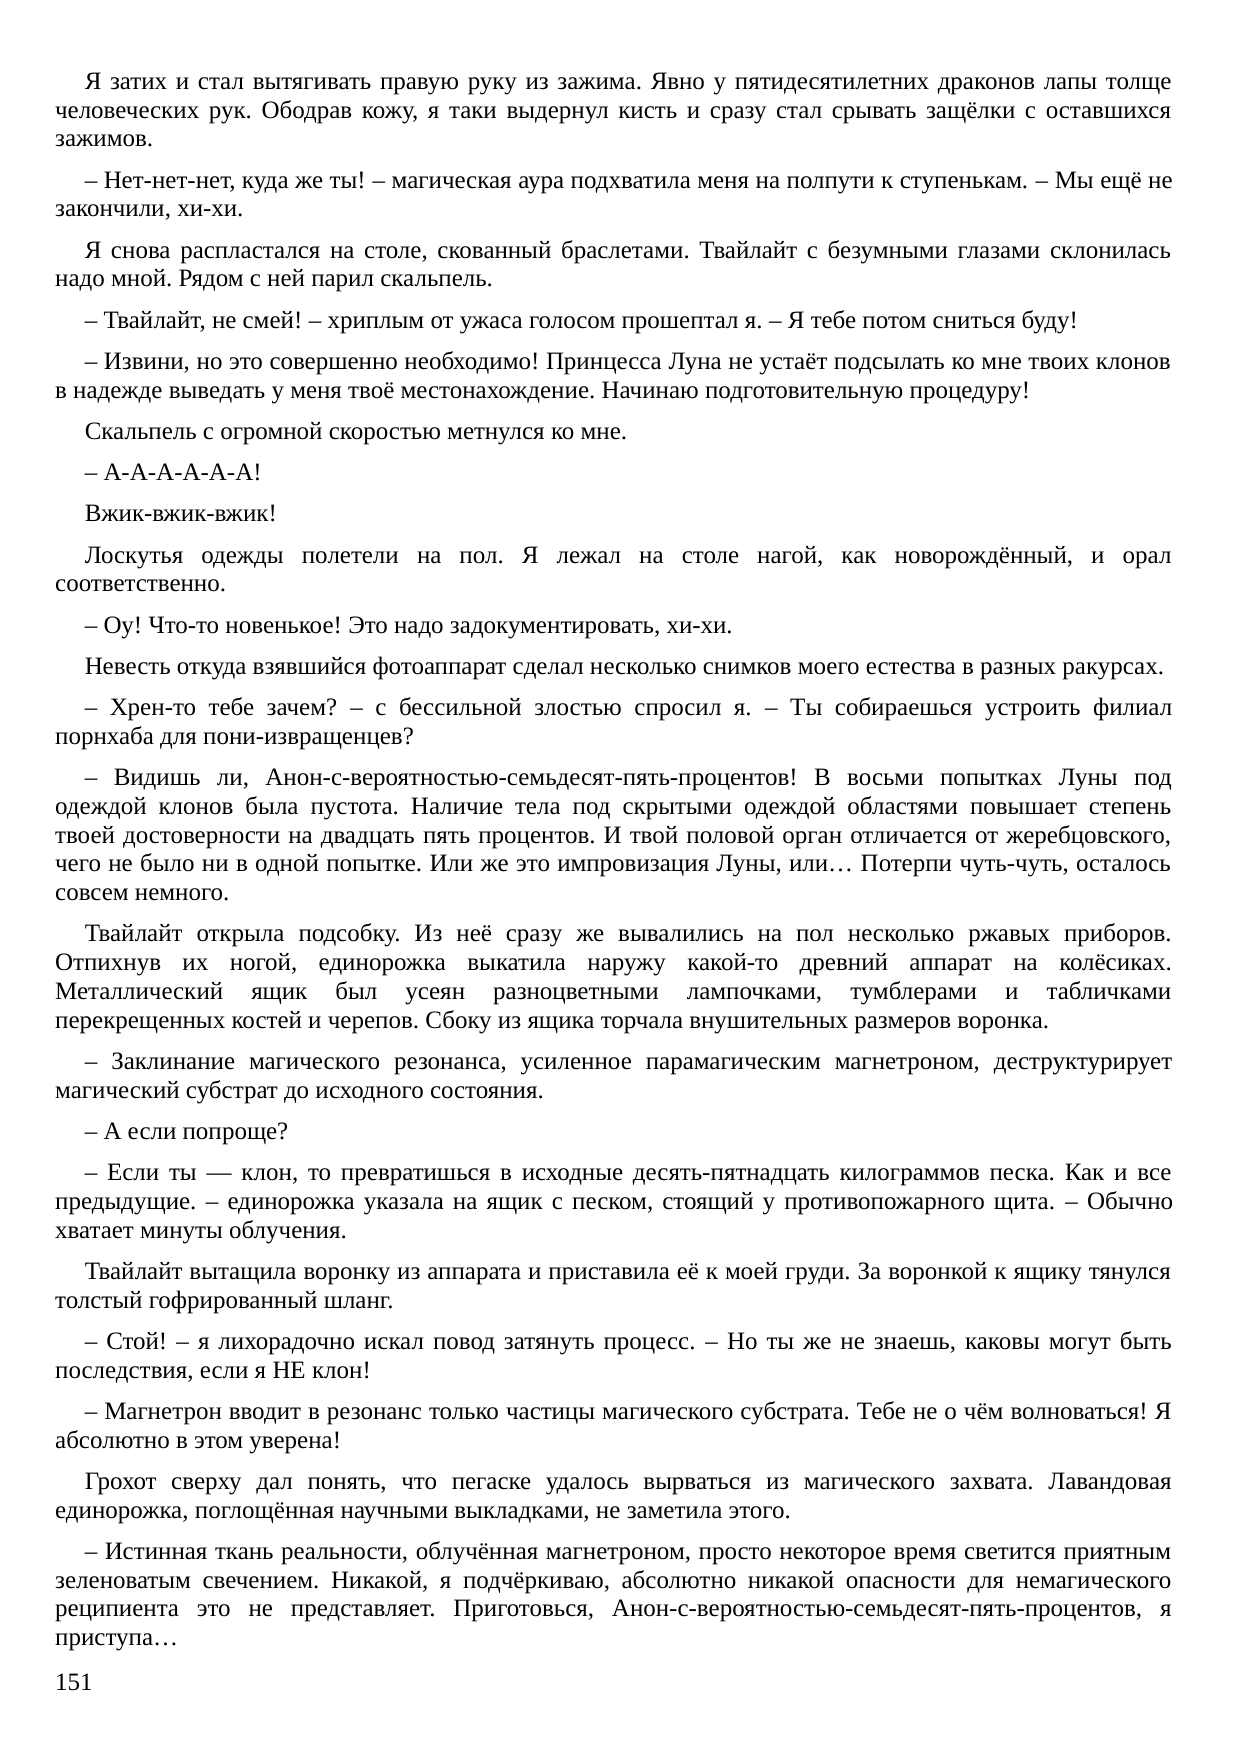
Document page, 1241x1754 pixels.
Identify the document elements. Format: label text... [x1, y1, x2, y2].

text – Извини, но это совершенно необходимо! Принцесса Луна не устаёт подсылать ко мне твоих клонов в надежде выведать у меня твоё местонахождение. Начинаю подготовительную процедуру! [55, 346, 1173, 403]
text – Твайлайт, не смей! – хриплым от ужаса голосом прошептал я. – Я тебе потом сниться буду! [55, 305, 1173, 333]
text – Если ты — клон, то превратишься в исходные десять-пятнадцать килограммов песка. Как и все предыдущие. – единорожка указала на ящик с песком, стоящий у противопожарного щита. – Обычно хватает минуты облучения. [55, 1157, 1173, 1243]
text Вжик-вжик-вжик! [55, 498, 1173, 527]
text Твайлайт вытащила воронку из аппарата и приставила её к моей груди. За воронкой к ящику тянулся толстый гофрированный шланг. [55, 1256, 1173, 1313]
text Твайлайт открыла подсобку. Из неё сразу же вывалились на пол несколько ржавых приборов. Отпихнув их ногой, единорожка выкатила наружу какой-то древний аппарат на колёсиках. Металлический ящик был усеян разноцветными лампочками, тумблерами и табличками перекрещенных костей и черепов. Сбоку из ящика торчала внушительных размеров воронка. [55, 918, 1173, 1033]
text – Оу! Что-то новенькое! Это надо задокументировать, хи-хи. [55, 610, 1173, 638]
text – Магнетрон вводит в резонанс только частицы магического субстрата. Тебе не о чём волноваться! Я абсолютно в этом уверена! [55, 1396, 1173, 1453]
text – Стой! – я лихорадочно искал повод затянуть процесс. – Но ты же не знаешь, каковы могут быть последствия, если я НЕ клон! [55, 1326, 1173, 1383]
text Скальпель с огромной скоростью метнулся ко мне. [55, 416, 1173, 445]
text Невесть откуда взявшийся фотоаппарат сделал несколько снимков моего естества в разных ракурсах. [55, 651, 1173, 680]
text – А-А-А-А-А-А! [55, 457, 1173, 486]
text Грохот сверху дал понять, что пегаске удалось вырваться из магического захвата. Лавандовая единорожка, поглощённая научными выкладками, не заметила этого. [55, 1466, 1173, 1523]
text – Хрен-то тебе зачем? – с бессильной злостью спросил я. – Ты собираешься устроить филиал порнхаба для пони-извращенцев? [55, 692, 1173, 750]
text Я снова распластался на столе, скованный браслетами. Твайлайт с безумными глазами склонилась надо мной. Рядом с ней парил скальпель. [55, 235, 1173, 292]
text – Истинная ткань реальности, облучённая магнетроном, просто некоторое время светится приятным зеленоватым свечением. Никакой, я подчёркиваю, абсолютно никакой опасности для немагического реципиента это не представляет. Приготовься, Анон-с-вероятностью-семьдесят-пять-процентов, я приступа… [55, 1536, 1173, 1651]
text Я затих и стал вытягивать правую руку из зажима. Явно у пятидесятилетних драконов лапы толще человеческих рук. Ободрав кожу, я таки выдернул кисть и сразу стал срывать защёлки с оставшихся зажимов. [55, 66, 1173, 152]
text – А если попроще? [55, 1116, 1173, 1145]
text – Нет-нет-нет, куда же ты! – магическая аура подхватила меня на полпути к ступенькам. – Мы ещё не закончили, хи-хи. [55, 165, 1173, 222]
text – Заклинание магического резонанса, усиленное парамагическим магнетроном, деструктурирует магический субстрат до исходного состояния. [55, 1046, 1173, 1103]
text – Видишь ли, Анон-с-вероятностью-семьдесят-пять-процентов! В восьми попытках Луны под одеждой клонов была пустота. Наличие тела под скрытыми одеждой областями повышает степень твоей достоверности на двадцать пять процентов. И твой половой орган отличается от жеребцовского, чего не было ни в одной попытке. Или же это импровизация Луны, или… Потерпи чуть-чуть, осталось совсем немного. [55, 762, 1173, 906]
text Лоскутья одежды полетели на пол. Я лежал на столе нагой, как новорождённый, и орал соответственно. [55, 540, 1173, 597]
